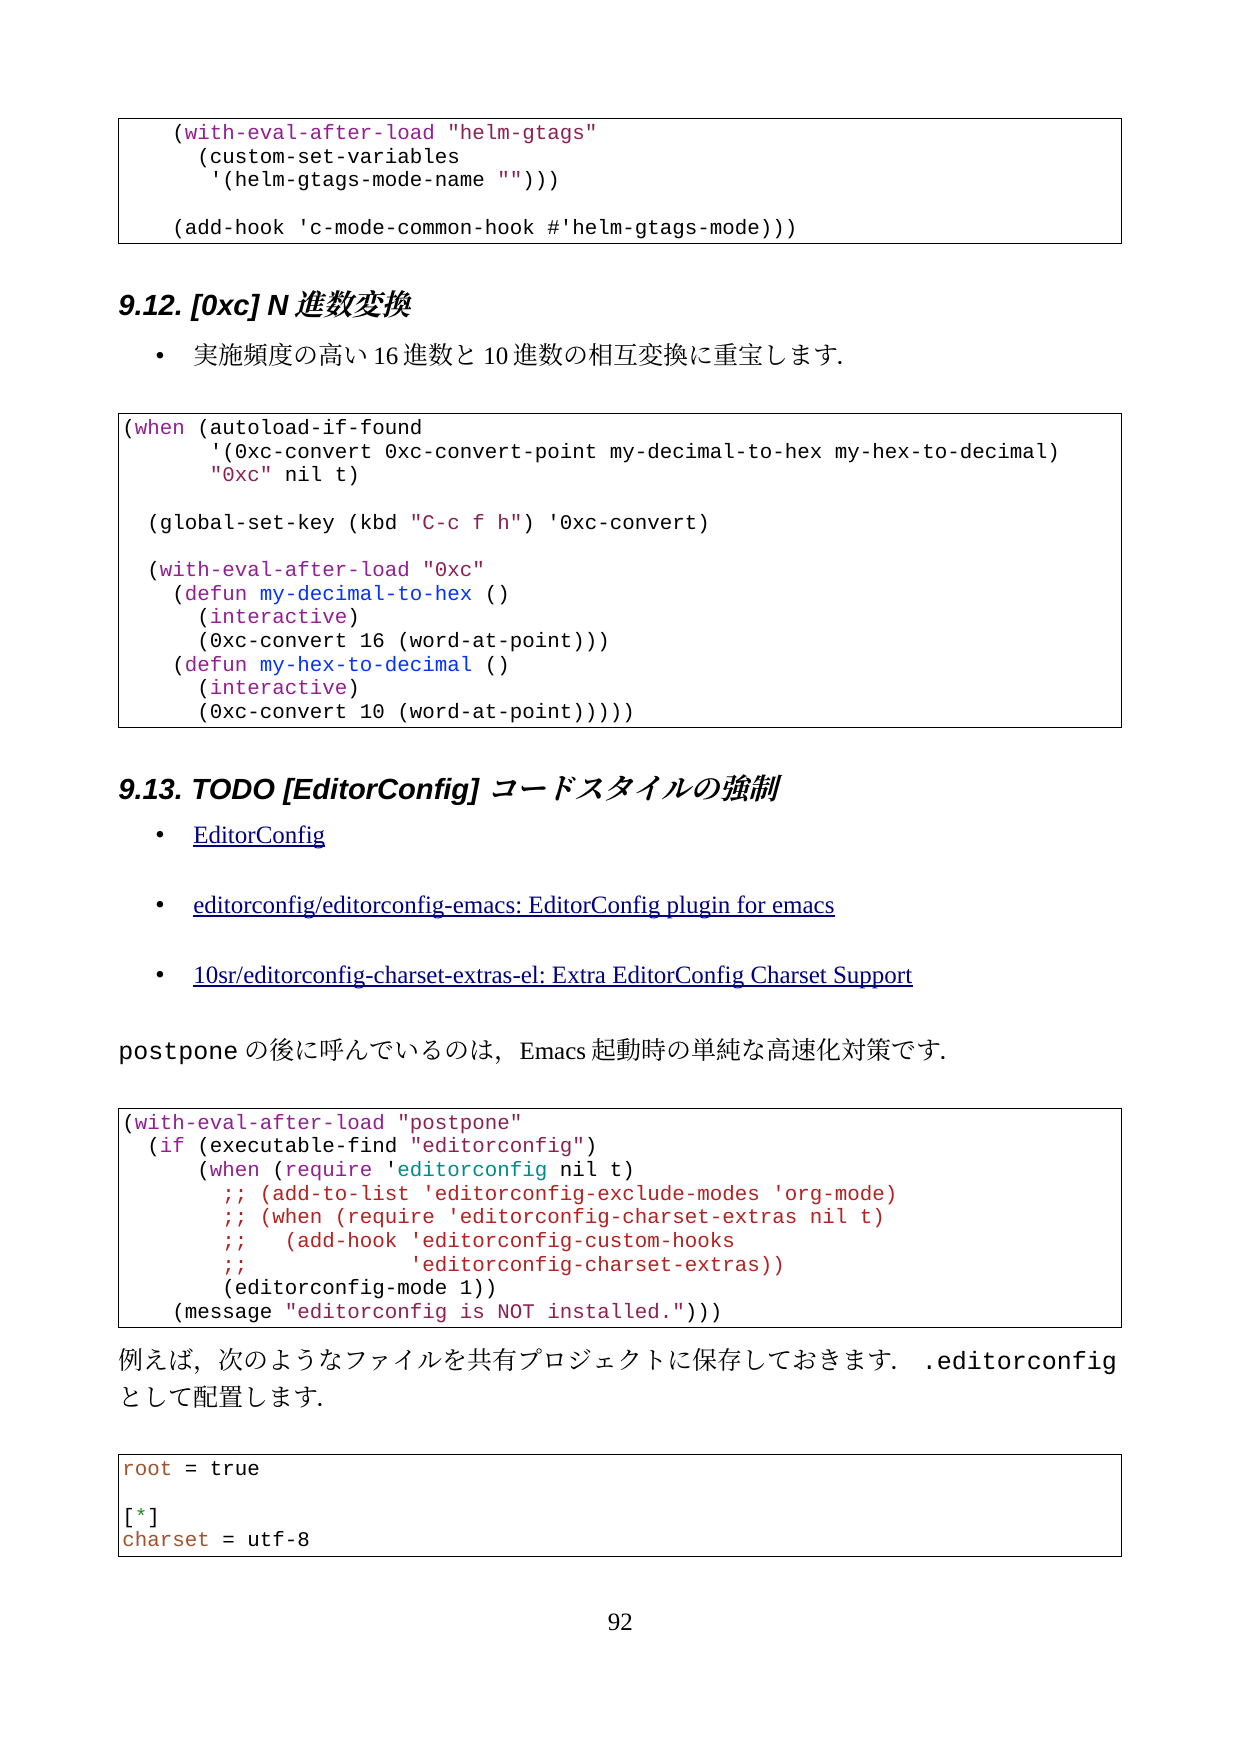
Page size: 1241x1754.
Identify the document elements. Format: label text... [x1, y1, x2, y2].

subtitle TODO [EditorConfig] コードスタイルの強制 [118, 766, 1122, 808]
text (with-eval-after-load "postpone" [119, 1109, 1121, 1131]
text (message "editorconfig is NOT installed."))) [119, 1297, 1121, 1327]
text (if (executable-find "editorconfig") [119, 1131, 1121, 1155]
text (interactive) [119, 602, 1121, 626]
text (with-eval-after-load "helm-gtags" [119, 119, 1121, 142]
text (interactive) [119, 673, 1121, 697]
list 10sr/editorconfig-charset-extras-el: Extra EditorConfig Charset Support [156, 960, 1122, 1018]
text ;; (when (require 'editorconfig-charset-extras nil t) [119, 1202, 1121, 1226]
text (add-hook 'c-mode-common-hook #'helm-gtags-mode))) [119, 213, 1121, 243]
text ;; (add-hook 'editorconfig-custom-hooks [119, 1226, 1121, 1250]
text '(helm-gtags-mode-name ""))) [119, 165, 1121, 189]
text (with-eval-after-load "0xc" [119, 555, 1121, 579]
text (editorconfig-mode 1)) [119, 1273, 1121, 1297]
text root = true [119, 1455, 1121, 1478]
text (defun my-hex-to-decimal () [119, 650, 1121, 673]
text ;; 'editorconfig-charset-extras)) [119, 1250, 1121, 1273]
list EditorConfig [156, 820, 1122, 878]
text "0xc" nil t) [119, 461, 1121, 484]
text (defun my-decimal-to-hex () [119, 579, 1121, 602]
text [*] [119, 1502, 1121, 1525]
text (when (autoload-if-found [119, 414, 1121, 437]
subtitle [0xc] N進数変換 [118, 282, 1122, 323]
text (0xc-convert 16 (word-at-point))) [119, 626, 1121, 650]
text (global-set-key (kbd "C-c f h") '0xc-convert) [119, 508, 1121, 531]
text postpone の後に呼んでいるのは，Emacs起動時の単純な高速化対策です． [118, 1030, 1122, 1095]
text (0xc-convert 10 (word-at-point))))) [119, 697, 1121, 727]
list editorconfig/editorconfig-emacs: EditorConfig plugin for emacs [156, 890, 1122, 948]
text '(0xc-convert 0xc-convert-point my-decimal-to-hex my-hex-to-decimal) [119, 437, 1121, 461]
list 実施頻度の高い16進数と10進数の相互変換に重宝します． [156, 336, 1122, 401]
text (when (require 'editorconfig nil t) [119, 1155, 1121, 1179]
text (custom-set-variables [119, 142, 1121, 165]
text ;; (add-to-list 'editorconfig-exclude-modes 'org-mode) [119, 1179, 1121, 1202]
text 例えば，次のようなファイルを共有プロジェクトに保存しておきます． .editorconfig として配置します． [118, 1341, 1122, 1442]
text charset = utf-8 [119, 1525, 1121, 1556]
